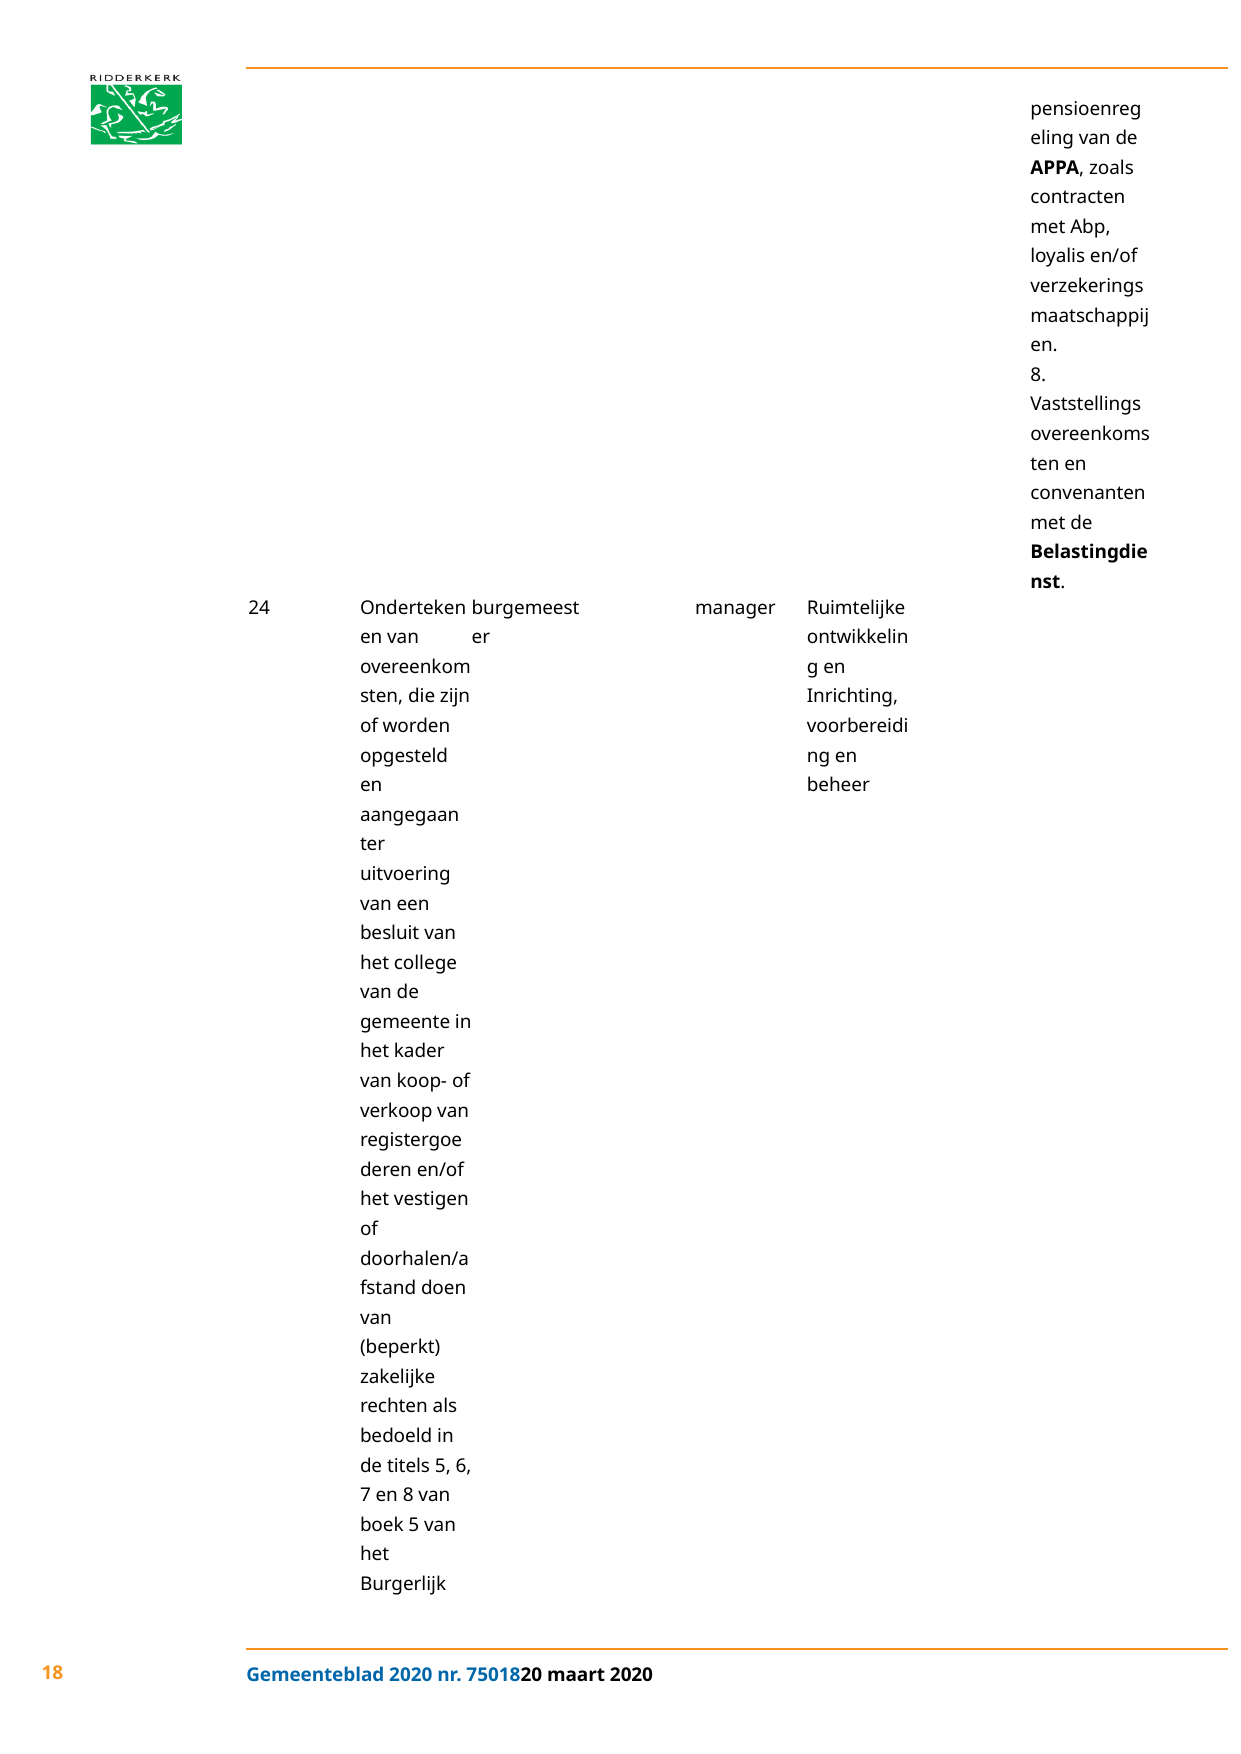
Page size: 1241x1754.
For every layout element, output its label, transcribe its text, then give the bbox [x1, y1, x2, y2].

table_cell [248, 95, 360, 594]
table_cell [360, 95, 471, 594]
table_cell Ondertekenen van overeenkomsten, die zijn of worden opgesteld en aangegaan ter uitvoering van een besluit van het college van de gemeente in het kader van koop- of verkoop van registergoederen en/of het vestigen of doorhalen/afstand doen van (beperkt) zakelijke rechten als bedoeld in de titels 5, 6, 7 en 8 van boek 5 van het Burgerlijk [360, 594, 471, 1596]
table_cell [918, 95, 1030, 594]
table_cell pensioenregeling van de APPA, zoals contracten met Abp, loyalis en/of verzekeringsmaatschappijen. 8. Vaststellingsovereenkomsten en convenanten met de Belastingdienst. [1030, 95, 1152, 594]
table_cell [583, 95, 695, 594]
table_cell burgemeester [471, 594, 583, 1596]
table_cell [583, 594, 695, 1596]
table_cell [1030, 594, 1152, 1596]
table_cell [695, 95, 807, 594]
table_cell [807, 95, 918, 594]
table_cell [471, 95, 583, 594]
picture [41, 47, 231, 172]
table_cell [918, 594, 1030, 1596]
table_cell 24 [248, 594, 360, 1596]
table_cell Ruimtelijke ontwikkeling en Inrichting, voorbereiding en beheer [807, 594, 918, 1596]
table_cell manager [695, 594, 807, 1596]
